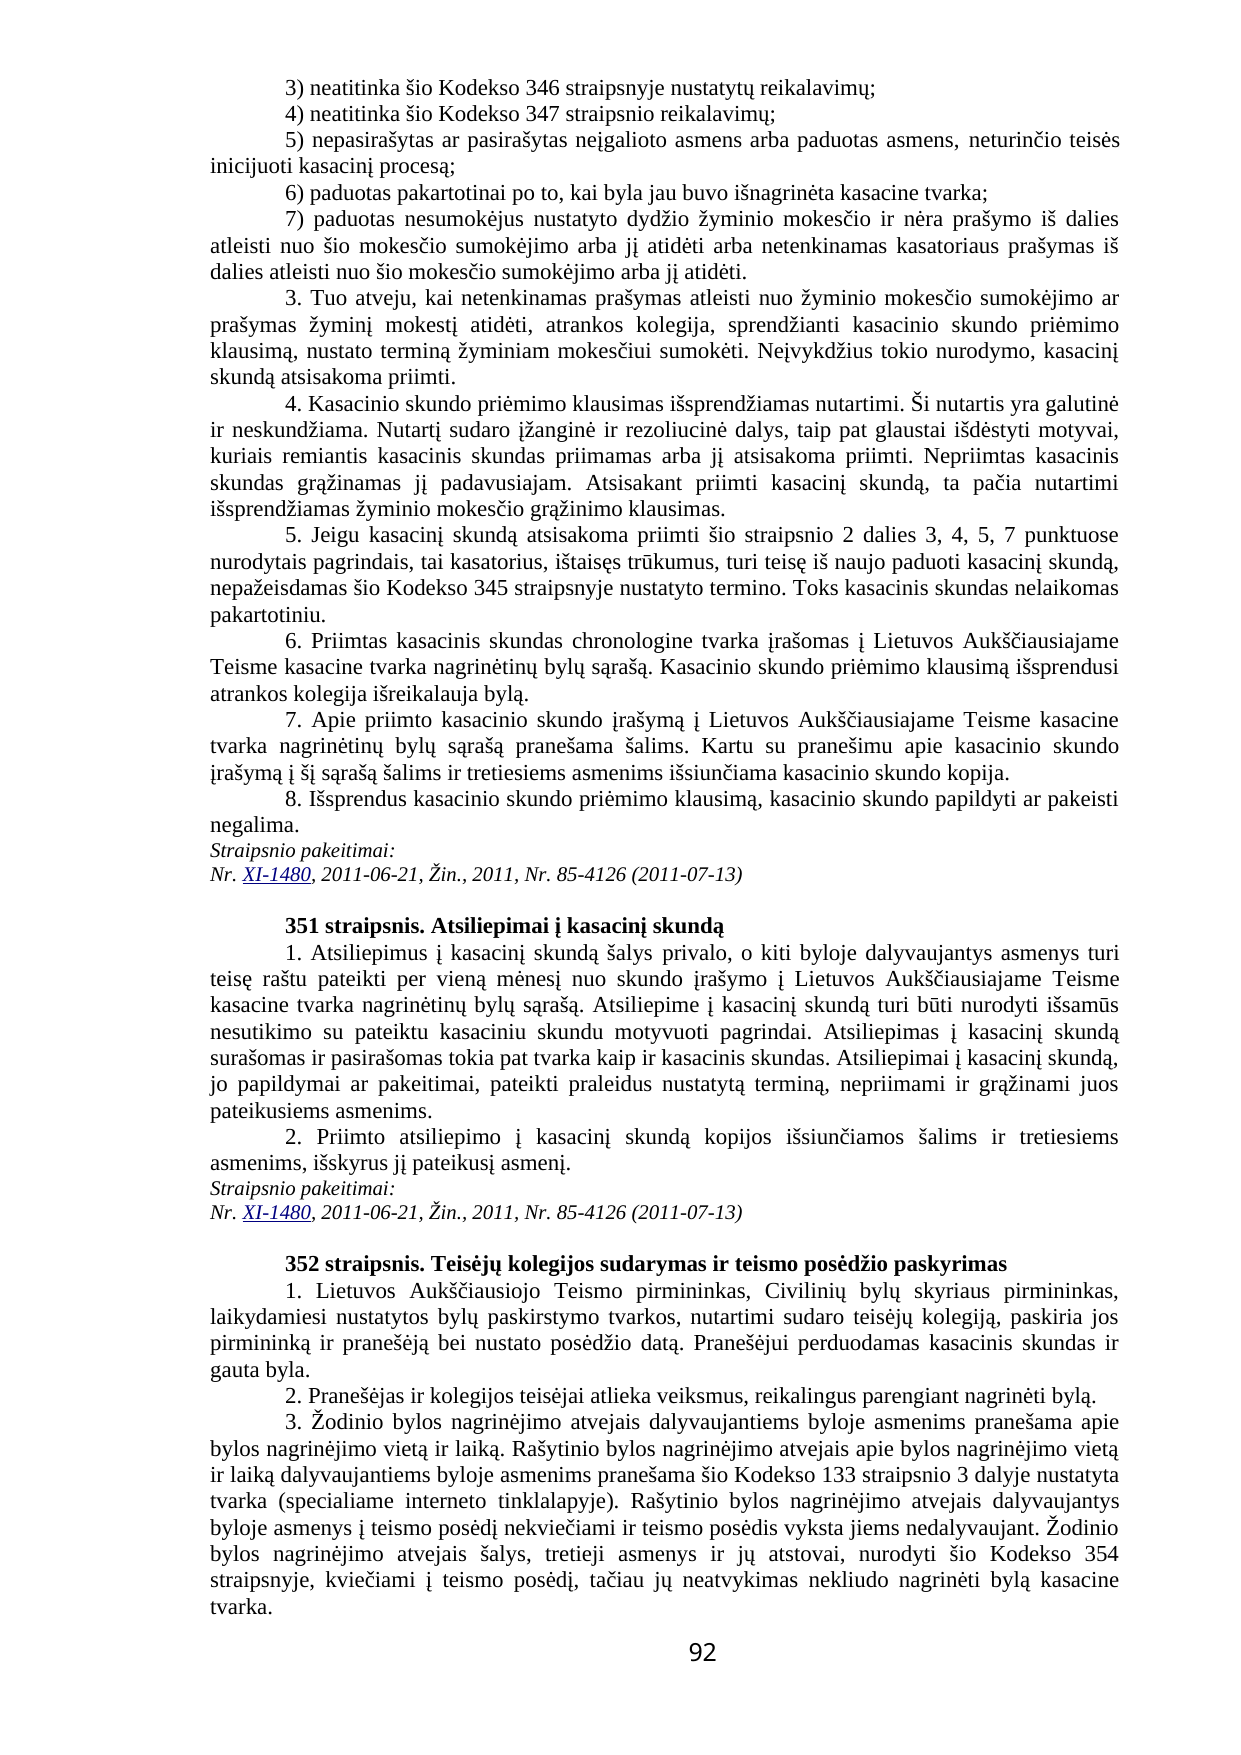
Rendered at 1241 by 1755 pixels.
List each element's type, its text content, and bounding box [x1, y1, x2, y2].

text 6) paduotas pakartotinai po to, kai byla jau buvo išnagrinėta kasacine tvarka; [210, 179, 1120, 205]
text 8. Išsprendus kasacinio skundo priėmimo klausimą, kasacinio skundo papildyti ar pakeisti negalima. [210, 785, 1120, 838]
text 3) neatitinka šio Kodekso 346 straipsnyje nustatytų reikalavimų; [210, 73, 1120, 100]
text 5. Jeigu kasacinį skundą atsisakoma priimti šio straipsnio 2 dalies 3, 4, 5, 7 punktuose nurodytais pagrindais, tai kasatorius, ištaisęs trūkumus, turi teisę iš naujo paduoti kasacinį skundą, nepažeisdamas šio Kodekso 345 straipsnyje nustatyto termino. Toks kasacinis skundas nelaikomas pakartotiniu. [210, 522, 1120, 627]
text 3. Tuo atveju, kai netenkinamas prašymas atleisti nuo žyminio mokesčio sumokėjimo ar prašymas žyminį mokestį atidėti, atrankos kolegija, sprendžianti kasacinio skundo priėmimo klausimą, nustato terminą žyminiam mokesčiui sumokėti. Neįvykdžius tokio nurodymo, kasacinį skundą atsisakoma priimti. [210, 284, 1120, 390]
text 352 straipsnis. Teisėjų kolegijos sudarymas ir teismo posėdžio paskyrimas [210, 1250, 1120, 1277]
text Nr. XI-1480, 2011-06-21, Žin., 2011, Nr. 85-4126 (2011-07-13) [210, 1200, 1120, 1224]
text 2. Pranešėjas ir kolegijos teisėjai atlieka veiksmus, reikalingus parengiant nagrinėti bylą. [210, 1382, 1120, 1408]
text 351 straipsnis. Atsiliepimai į kasacinį skundą [210, 912, 1120, 939]
text 4) neatitinka šio Kodekso 347 straipsnio reikalavimų; [210, 100, 1120, 126]
text 7) paduotas nesumokėjus nustatyto dydžio žyminio mokesčio ir nėra prašymo iš dalies atleisti nuo šio mokesčio sumokėjimo arba jį atidėti arba netenkinamas kasatoriaus prašymas iš dalies atleisti nuo šio mokesčio sumokėjimo arba jį atidėti. [210, 205, 1120, 284]
text 6. Priimtas kasacinis skundas chronologine tvarka įrašomas į Lietuvos Aukščiausiajame Teisme kasacine tvarka nagrinėtinų bylų sąrašą. Kasacinio skundo priėmimo klausimą išsprendusi atrankos kolegija išreikalauja bylą. [210, 627, 1120, 706]
text 5) nepasirašytas ar pasirašytas neįgalioto asmens arba paduotas asmens, neturinčio teisės inicijuoti kasacinį procesą; [210, 126, 1120, 179]
text 2. Priimto atsiliepimo į kasacinį skundą kopijos išsiunčiamos šalims ir tretiesiems asmenims, išskyrus jį pateikusį asmenį. [210, 1123, 1120, 1176]
text Straipsnio pakeitimai: [210, 1176, 1120, 1200]
text Straipsnio pakeitimai: [210, 838, 1120, 862]
text Nr. XI-1480, 2011-06-21, Žin., 2011, Nr. 85-4126 (2011-07-13) [210, 862, 1120, 886]
text 4. Kasacinio skundo priėmimo klausimas išsprendžiamas nutartimi. Ši nutartis yra galutinė ir neskundžiama. Nutartį sudaro įžanginė ir rezoliucinė dalys, taip pat glaustai išdėstyti motyvai, kuriais remiantis kasacinis skundas priimamas arba jį atsisakoma priimti. Nepriimtas kasacinis skundas grąžinamas jį padavusiajam. Atsisakant priimti kasacinį skundą, ta pačia nutartimi išsprendžiamas žyminio mokesčio grąžinimo klausimas. [210, 390, 1120, 522]
text 1. Lietuvos Aukščiausiojo Teismo pirmininkas, Civilinių bylų skyriaus pirmininkas, laikydamiesi nustatytos bylų paskirstymo tvarkos, nutartimi sudaro teisėjų kolegiją, paskiria jos pirmininką ir pranešėją bei nustato posėdžio datą. Pranešėjui perduodamas kasacinis skundas ir gauta byla. [210, 1277, 1120, 1382]
text 7. Apie priimto kasacinio skundo įrašymą į Lietuvos Aukščiausiajame Teisme kasacine tvarka nagrinėtinų bylų sąrašą pranešama šalims. Kartu su pranešimu apie kasacinio skundo įrašymą į šį sąrašą šalims ir tretiesiems asmenims išsiunčiama kasacinio skundo kopija. [210, 706, 1120, 785]
text 1. Atsiliepimus į kasacinį skundą šalys privalo, o kiti byloje dalyvaujantys asmenys turi teisę raštu pateikti per vieną mėnesį nuo skundo įrašymo į Lietuvos Aukščiausiajame Teisme kasacine tvarka nagrinėtinų bylų sąrašą. Atsiliepime į kasacinį skundą turi būti nurodyti išsamūs nesutikimo su pateiktu kasaciniu skundu motyvuoti pagrindai. Atsiliepimas į kasacinį skundą surašomas ir pasirašomas tokia pat tvarka kaip ir kasacinis skundas. Atsiliepimai į kasacinį skundą, jo papildymai ar pakeitimai, pateikti praleidus nustatytą terminą, nepriimami ir grąžinami juos pateikusiems asmenims. [210, 939, 1120, 1123]
text 3. Žodinio bylos nagrinėjimo atvejais dalyvaujantiems byloje asmenims pranešama apie bylos nagrinėjimo vietą ir laiką. Rašytinio bylos nagrinėjimo atvejais apie bylos nagrinėjimo vietą ir laiką dalyvaujantiems byloje asmenims pranešama šio Kodekso 133 straipsnio 3 dalyje nustatyta tvarka (specialiame interneto tinklalapyje). Rašytinio bylos nagrinėjimo atvejais dalyvaujantys byloje asmenys į teismo posėdį nekviečiami ir teismo posėdis vyksta jiems nedalyvaujant. Žodinio bylos nagrinėjimo atvejais šalys, tretieji asmenys ir jų atstovai, nurodyti šio Kodekso 354 straipsnyje, kviečiami į teismo posėdį, tačiau jų neatvykimas nekliudo nagrinėti bylą kasacine tvarka. [210, 1408, 1120, 1619]
